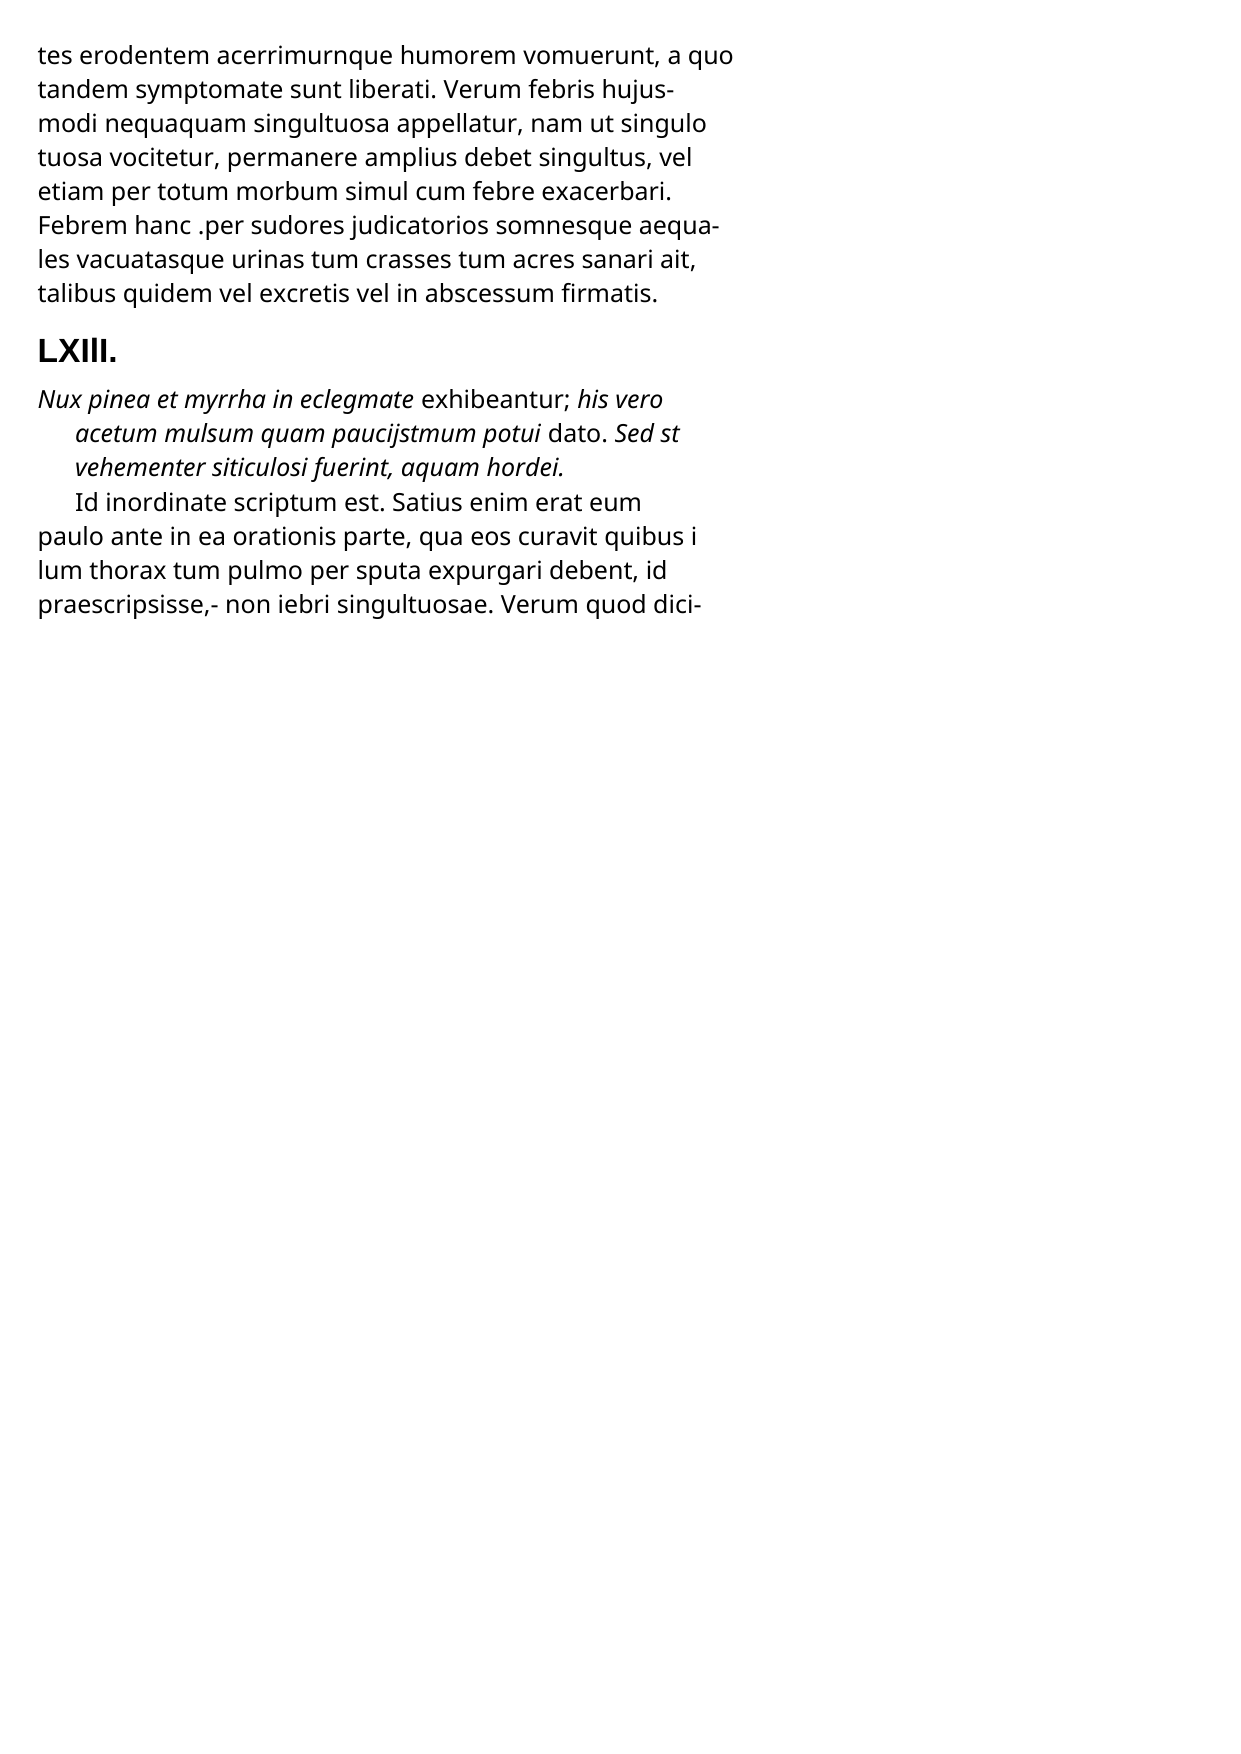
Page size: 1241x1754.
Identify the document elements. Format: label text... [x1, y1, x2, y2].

subtitle LXIlI. [37, 331, 1203, 369]
text Id inordinate scriptum est. Satius enim erat eum paulo ante in ea orationis parte, qua eos curavit quibus i lum thorax tum pulmo per sputa expurgari debent, id praescripsisse,- non iebri singultuosae. Verum quod dici- [37, 484, 1203, 620]
text tes erodentem acerrimurnque humorem vomuerunt, a quo tandem symptomate sunt liberati. Verum febris hujus- modi nequaquam singultuosa appellatur, nam ut singulo tuosa vocitetur, permanere amplius debet singultus, vel etiam per totum morbum simul cum febre exacerbari. Febrem hanc .per sudores judicatorios somnesque aequa- les vacuatasque urinas tum crasses tum acres sanari ait, talibus quidem vel excretis vel in abscessum firmatis. [37, 37, 1203, 310]
text Nux pinea et myrrha in eclegmate exhibeantur; his vero acetum mulsum quam paucijstmum potui dato. Sed st vehementer siticulosi fuerint, aquam hordei. [37, 382, 1203, 484]
